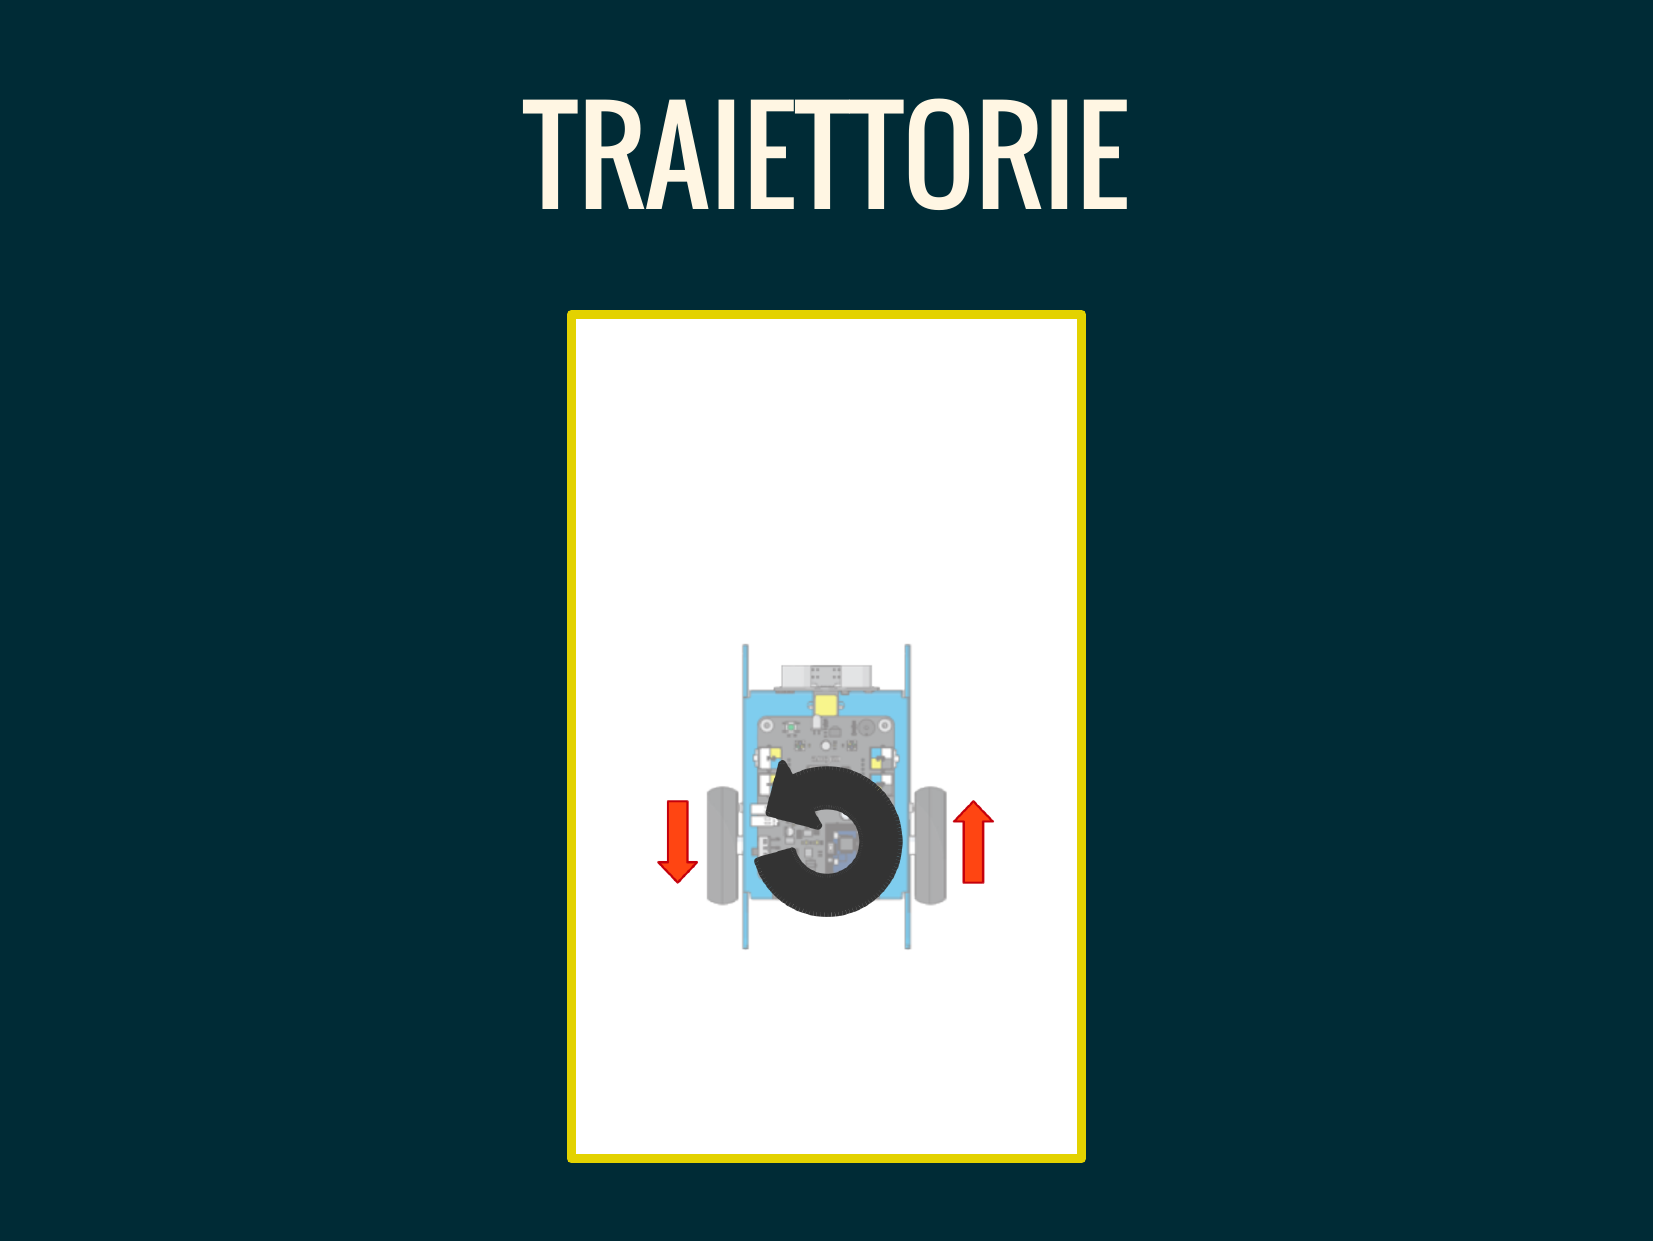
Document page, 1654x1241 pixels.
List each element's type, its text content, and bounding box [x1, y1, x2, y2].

picture [575, 318, 1078, 1155]
title Traiettorie [82, 49, 1571, 257]
